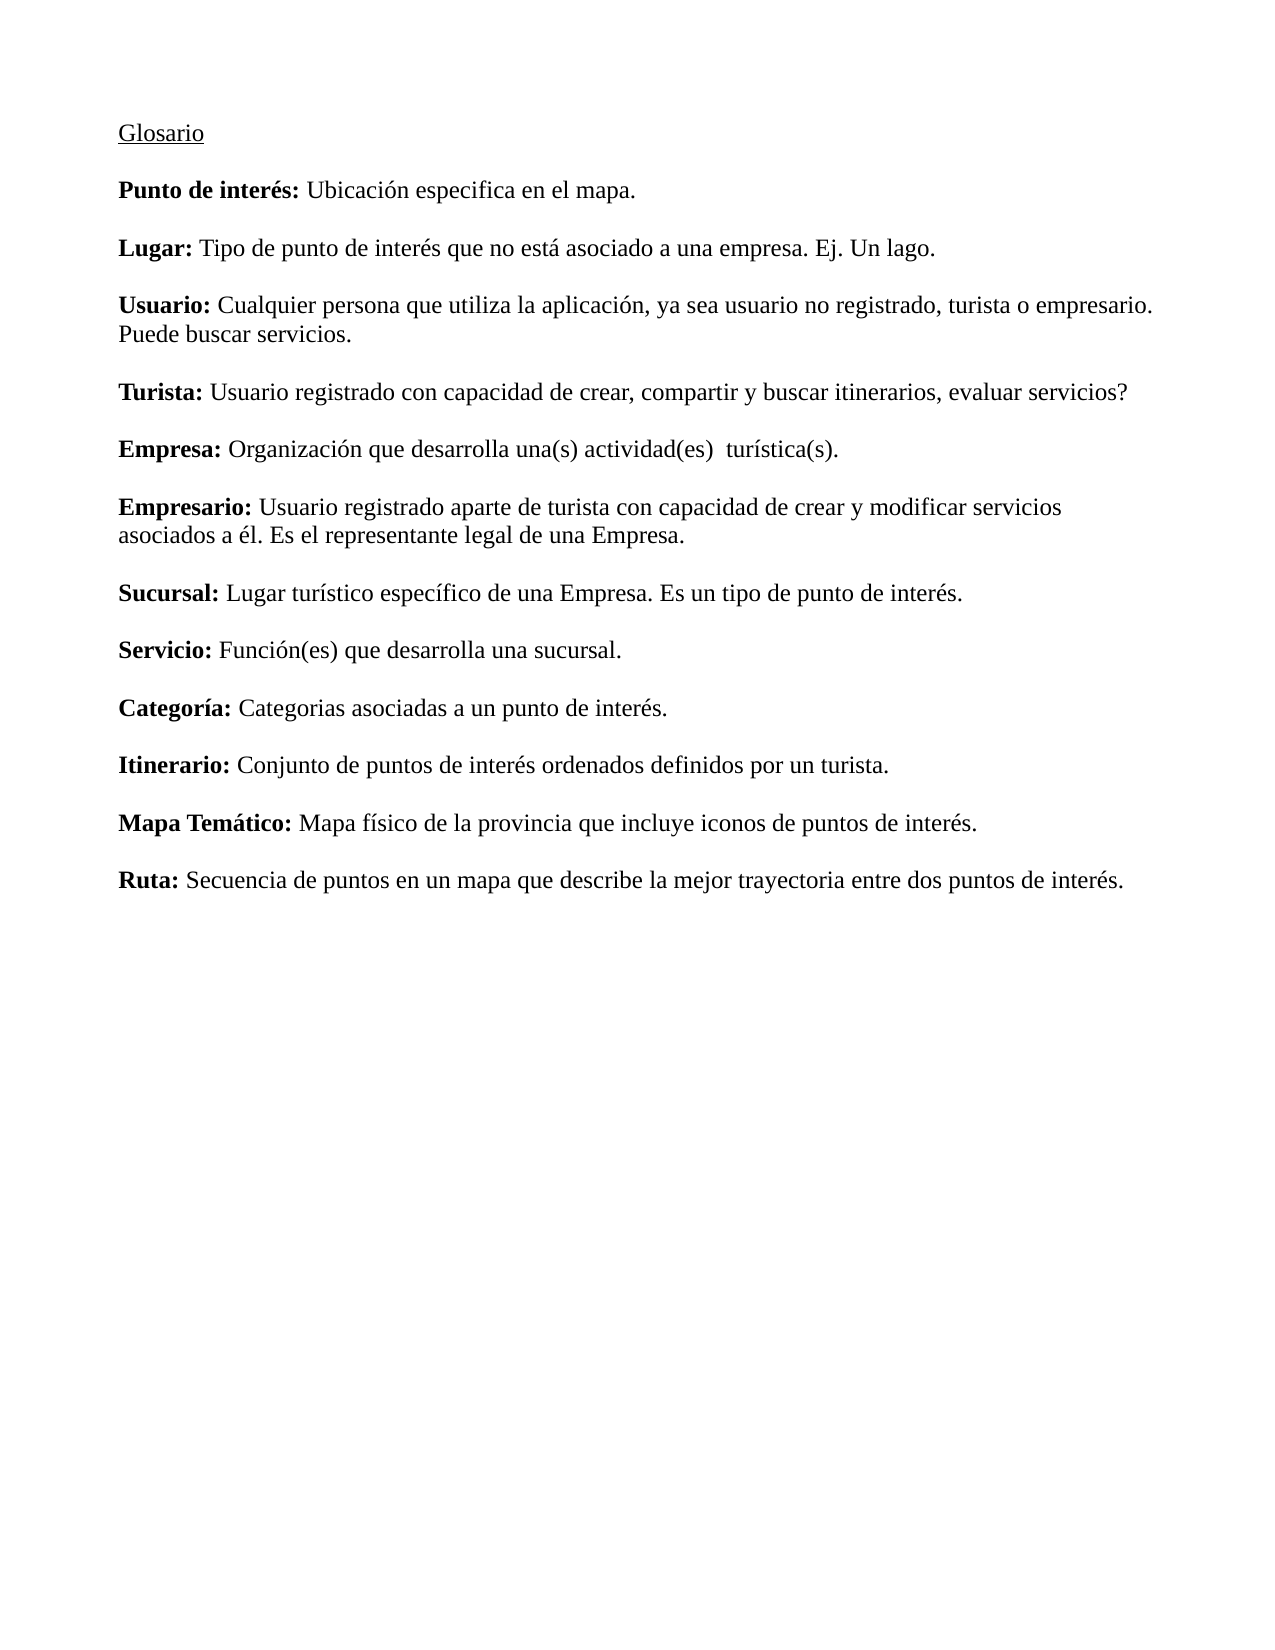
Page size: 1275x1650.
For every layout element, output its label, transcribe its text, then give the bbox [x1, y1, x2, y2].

text Itinerario: Conjunto de puntos de interés ordenados definidos por un turista. [118, 751, 1157, 779]
text Usuario: Cualquier persona que utiliza la aplicación, ya sea usuario no registrado, turista o empresario. Puede buscar servicios. [118, 291, 1157, 348]
text Servicio: Función(es) que desarrolla una sucursal. [118, 636, 1157, 664]
text Punto de interés: Ubicación especifica en el mapa. [118, 176, 1157, 204]
text Mapa Temático: Mapa físico de la provincia que incluye iconos de puntos de interés. [118, 808, 1157, 837]
text Ruta: Secuencia de puntos en un mapa que describe la mejor trayectoria entre dos puntos de interés. [118, 866, 1157, 894]
text Lugar: Tipo de punto de interés que no está asociado a una empresa. Ej. Un lago. [118, 233, 1157, 262]
text Sucursal: Lugar turístico específico de una Empresa. Es un tipo de punto de interés. [118, 578, 1157, 607]
text Categoría: Categorias asociadas a un punto de interés. [118, 693, 1157, 722]
text Glosario [118, 118, 1157, 147]
text Empresa: Organización que desarrolla una(s) actividad(es) turística(s). [118, 434, 1157, 463]
text Empresario: Usuario registrado aparte de turista con capacidad de crear y modificar servicios asociados a él. Es el representante legal de una Empresa. [118, 492, 1157, 549]
text Turista: Usuario registrado con capacidad de crear, compartir y buscar itinerarios, evaluar servicios? [118, 377, 1157, 406]
